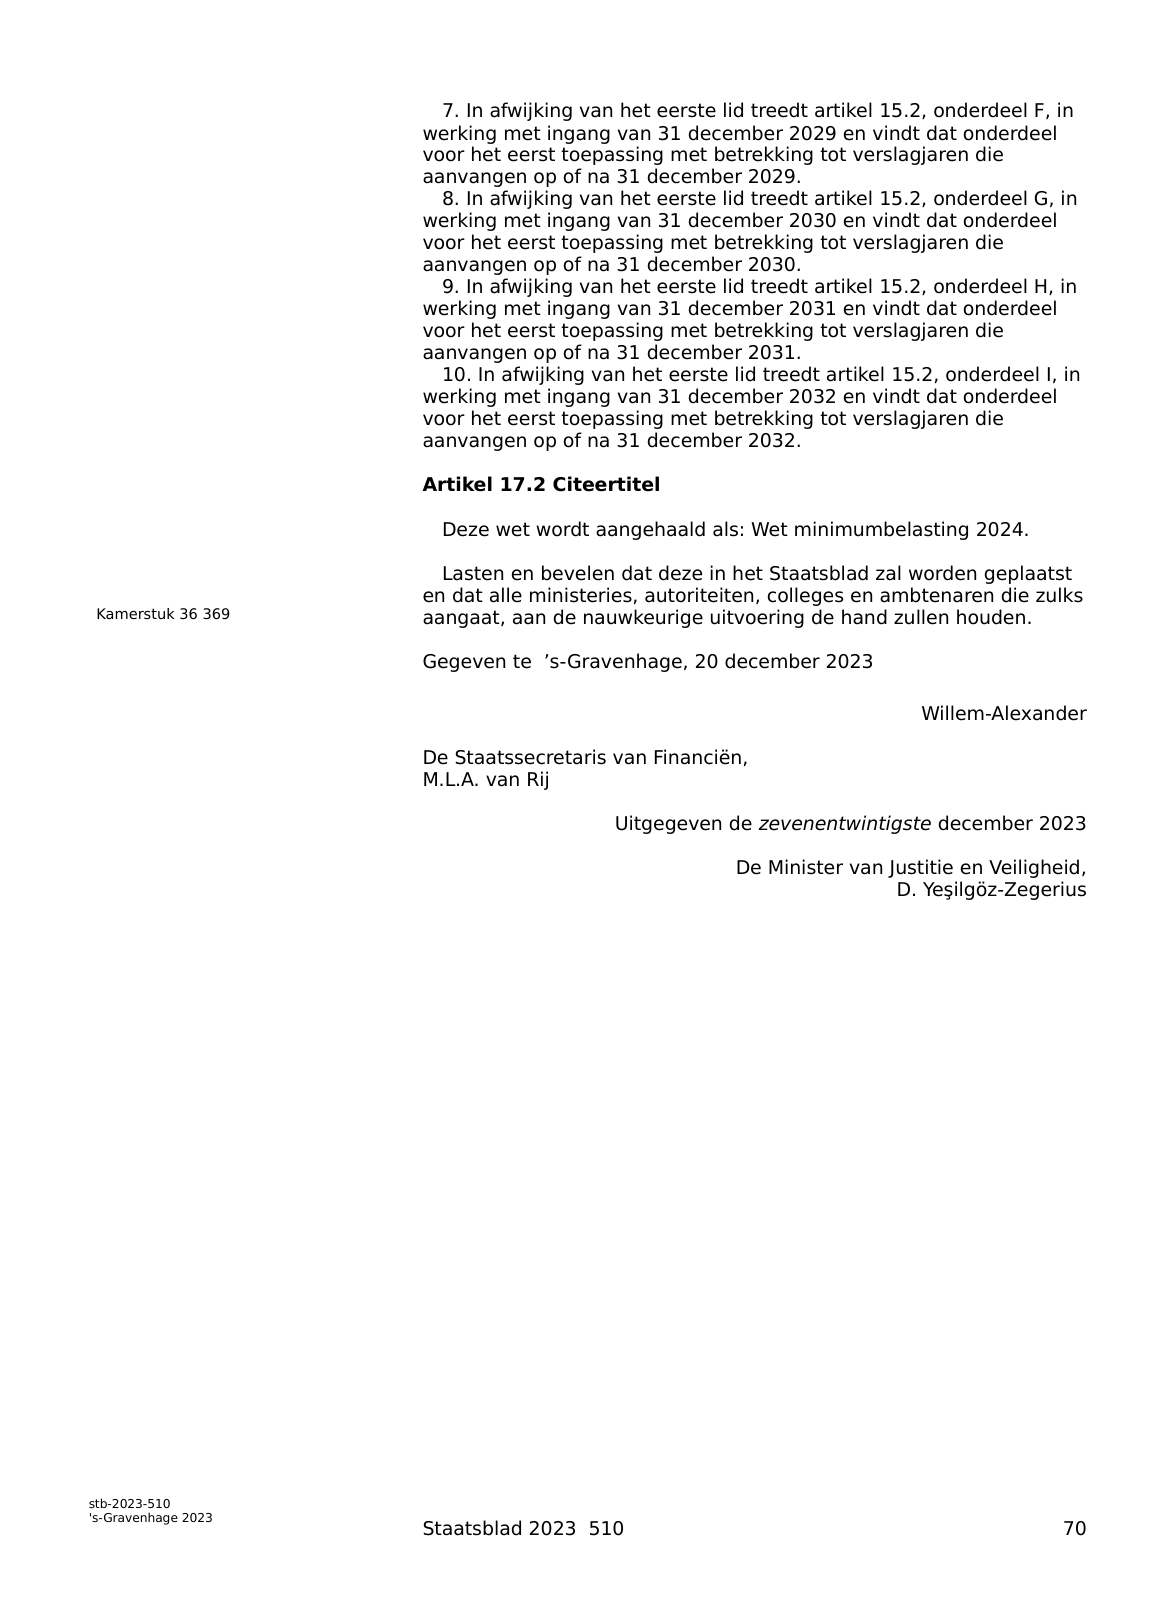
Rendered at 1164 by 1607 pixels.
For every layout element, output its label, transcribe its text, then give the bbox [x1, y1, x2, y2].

text Gegeven te ’s-Gravenhage, 20 december 2023 [422, 651, 1087, 673]
text 10. In afwijking van het eerste lid treedt artikel 15.2, onderdeel I, in werking met ingang van 31 december 2032 en vindt dat onderdeel voor het eerst toepassing met betrekking tot verslagjaren die aanvangen op of na 31 december 2032. [422, 364, 1087, 452]
text 's-Gravenhage 2023 [88, 1511, 323, 1525]
text Kamerstuk 36 369 [77, 606, 396, 622]
text De Minister van Justitie en Veiligheid, D. Yeşilgöz-Zegerius [422, 857, 1087, 901]
text Lasten en bevelen dat deze in het Staatsblad zal worden geplaatst en dat alle ministeries, autoriteiten, colleges en ambtenaren die zulks aangaat, aan de nauwkeurige uitvoering de hand zullen houden. [422, 563, 1087, 628]
text 7. In afwijking van het eerste lid treedt artikel 15.2, onderdeel F, in werking met ingang van 31 december 2029 en vindt dat onderdeel voor het eerst toepassing met betrekking tot verslagjaren die aanvangen op of na 31 december 2029. [422, 100, 1087, 188]
text 9. In afwijking van het eerste lid treedt artikel 15.2, onderdeel H, in werking met ingang van 31 december 2031 en vindt dat onderdeel voor het eerst toepassing met betrekking tot verslagjaren die aanvangen op of na 31 december 2031. [422, 276, 1087, 364]
text Deze wet wordt aangehaald als: Wet minimumbelasting 2024. [422, 518, 1087, 540]
text Uitgegeven de zevenentwintigste december 2023 [422, 813, 1087, 835]
text Willem-Alexander [422, 703, 1087, 725]
text stb-2023-510 [88, 1497, 323, 1511]
text 8. In afwijking van het eerste lid treedt artikel 15.2, onderdeel G, in werking met ingang van 31 december 2030 en vindt dat onderdeel voor het eerst toepassing met betrekking tot verslagjaren die aanvangen op of na 31 december 2030. [422, 188, 1087, 276]
subtitle Artikel 17.2 Citeertitel [422, 474, 1087, 496]
text De Staatssecretaris van Financiën, M.L.A. van Rij [422, 747, 1087, 791]
